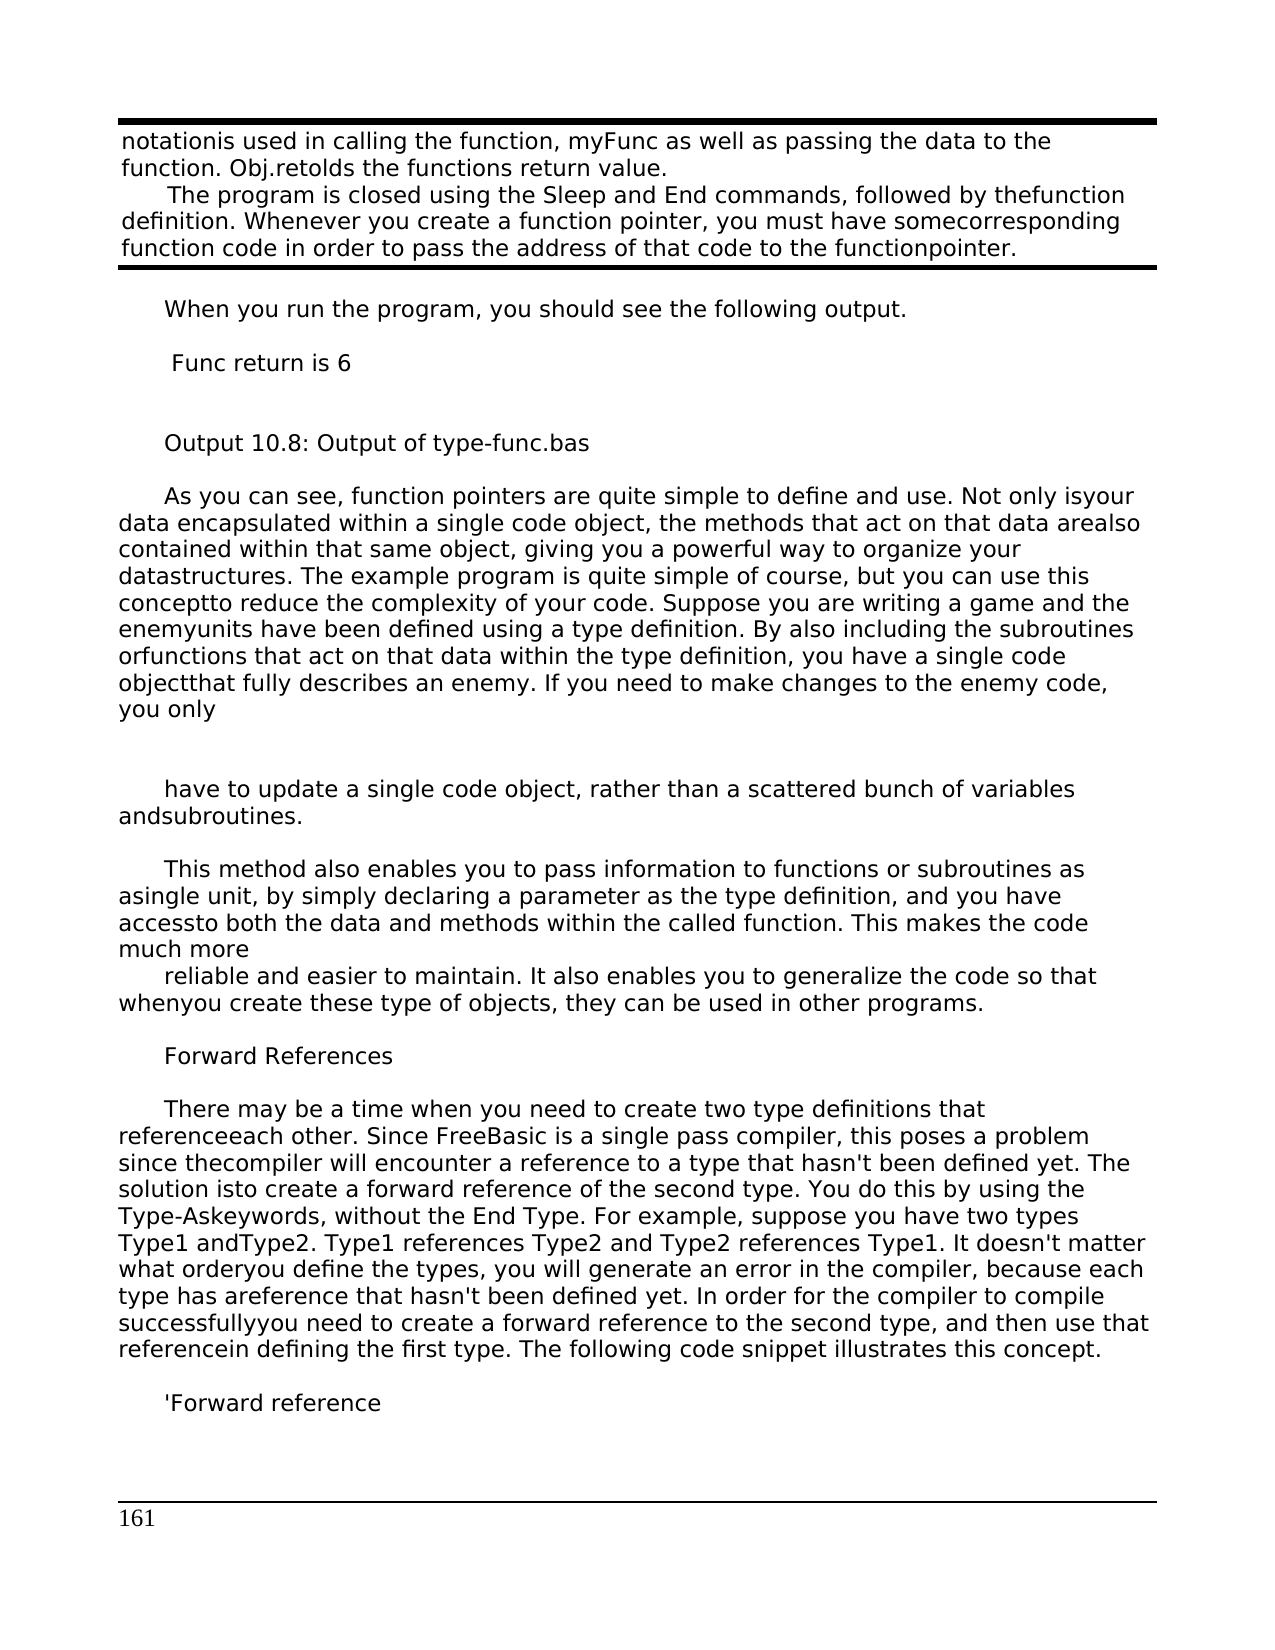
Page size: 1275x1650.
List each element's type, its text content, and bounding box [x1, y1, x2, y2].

text Output 10.8: Output of type-func.bas [118, 430, 1157, 457]
text reliable and easier to maintain. It also enables you to generalize the code so that whenyou create these type of objects, they can be used in other programs. [118, 963, 1157, 1017]
text When you run the program, you should see the following output. [118, 297, 1157, 323]
text notationis used in calling the function, myFunc as well as passing the data to the function. Obj.retolds the functions return value. [118, 125, 1157, 173]
text Func return is 6 [118, 350, 1157, 377]
text This method also enables you to pass information to functions or subroutines as asingle unit, by simply declaring a parameter as the type definition, and you have accessto both the data and methods within the called function. This makes the code much more [118, 857, 1157, 963]
text have to update a single code object, rather than a scattered bunch of variables andsubroutines. [118, 777, 1157, 830]
text 'Forward reference [118, 1390, 1157, 1417]
text Forward References [118, 1043, 1157, 1070]
text As you can see, function pointers are quite simple to define and use. Not only isyour data encapsulated within a single code object, the methods that act on that data arealso contained within that same object, giving you a powerful way to organize your datastructures. The example program is quite simple of course, but you can use this conceptto reduce the complexity of your code. Suppose you are writing a game and the enemyunits have been defined using a type definition. By also including the subroutines orfunctions that act on that data within the type definition, you have a single code objectthat fully describes an enemy. If you need to make changes to the enemy code, you only [118, 483, 1157, 723]
text There may be a time when you need to create two type definitions that referenceeach other. Since FreeBasic is a single pass compiler, this poses a problem since thecompiler will encounter a reference to a type that hasn't been defined yet. The solution isto create a forward reference of the second type. You do this by using the Type-Askeywords, without the End Type. For example, suppose you have two types Type1 andType2. Type1 references Type2 and Type2 references Type1. It doesn't matter what orderyou define the types, you will generate an error in the compiler, because each type has areference that hasn't been defined yet. In order for the compiler to compile successfullyyou need to create a forward reference to the second type, and then use that referencein defining the first type. The following code snippet illustrates this concept. [118, 1097, 1157, 1363]
text The program is closed using the Sleep and End commands, followed by thefunction definition. Whenever you create a function pointer, you must have somecorresponding function code in order to pass the address of that code to the functionpointer. [118, 173, 1157, 265]
